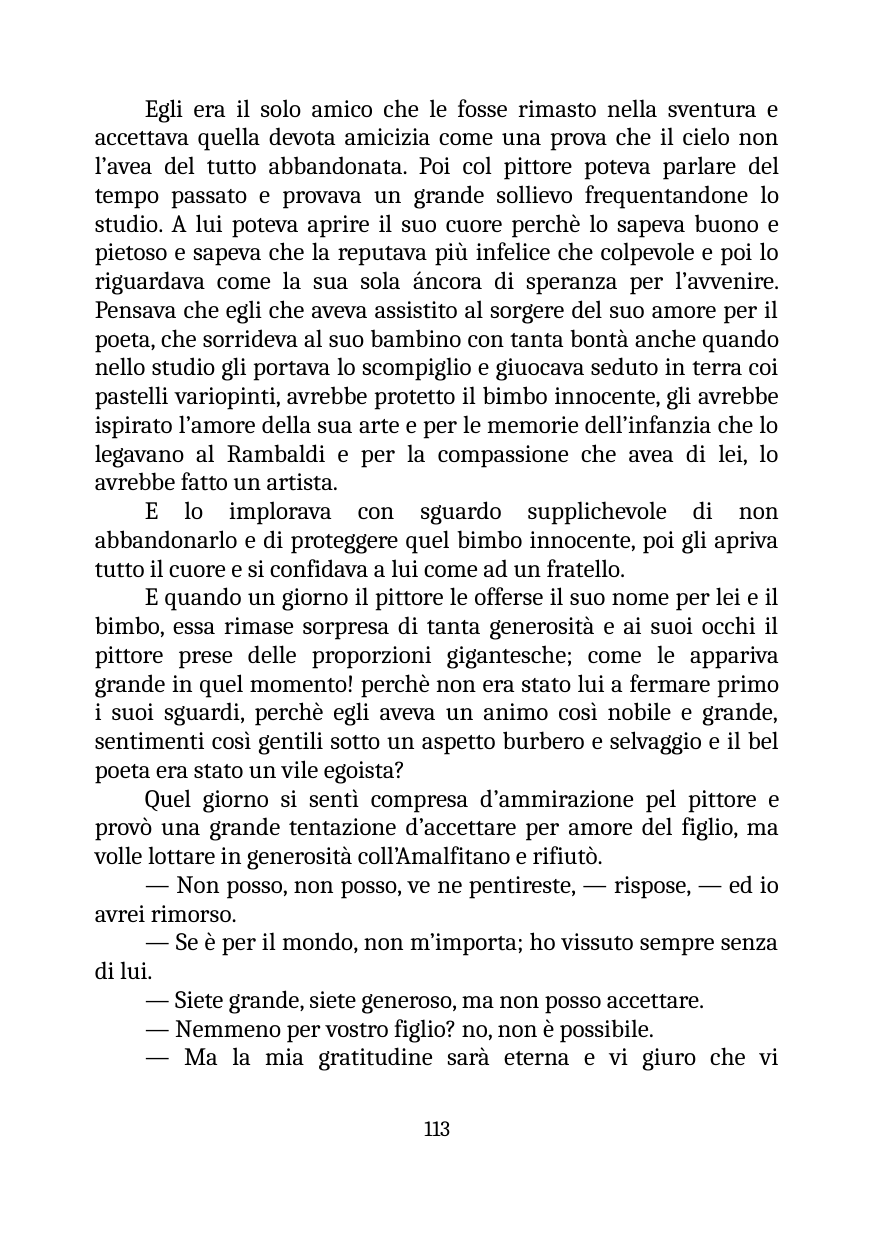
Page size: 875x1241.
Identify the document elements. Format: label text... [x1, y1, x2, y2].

text — Non posso, non posso, ve ne pentireste, — rispose, — ed io avrei rimorso. [94, 871, 779, 928]
text — Ma la mia gratitudine sarà eterna e vi giuro che vi [94, 1043, 779, 1072]
text — Se è per il mondo, non m’importa; ho vissuto sempre senza di lui. [94, 928, 779, 986]
text E lo implorava con sguardo supplichevole di non abbandonarlo e di proteggere quel bimbo innocente, poi gli apriva tutto il cuore e si confidava a lui come ad un fratello. [94, 497, 779, 583]
text — Nemmeno per vostro figlio? no, non è possibile. [94, 1014, 779, 1043]
text Quel giorno si sentì compresa d’ammirazione pel pittore e provò una grande tentazione d’accettare per amore del figlio, ma volle lottare in generosità coll’Amalfitano e rifiutò. [94, 784, 779, 871]
text E quando un giorno il pittore le offerse il suo nome per lei e il bimbo, essa rimase sorpresa di tanta generosità e ai suoi occhi il pittore prese delle proporzioni gigantesche; come le appariva grande in quel momento! perchè non era stato lui a fermare primo i suoi sguardi, perchè egli aveva un animo così nobile e grande, sentimenti così gentili sotto un aspetto burbero e selvaggio e il bel poeta era stato un vile egoista? [94, 583, 779, 784]
text Egli era il solo amico che le fosse rimasto nella sventura e accettava quella devota amicizia come una prova che il cielo non l’avea del tutto abbandonata. Poi col pittore poteva parlare del tempo passato e provava un grande sollievo frequentandone lo studio. A lui poteva aprire il suo cuore perchè lo sapeva buono e pietoso e sapeva che la reputava più infelice che colpevole e poi lo riguardava come la sua sola áncora di speranza per l’avvenire. Pensava che egli che aveva assistito al sorgere del suo amore per il poeta, che sorrideva al suo bambino con tanta bontà anche quando nello studio gli portava lo scompiglio e giuocava seduto in terra coi pastelli variopinti, avrebbe protetto il bimbo innocente, gli avrebbe ispirato l’amore della sua arte e per le memorie dell’infanzia che lo legavano al Rambaldi e per la compassione che avea di lei, lo avrebbe fatto un artista. [94, 94, 779, 497]
text — Siete grande, siete generoso, ma non posso accettare. [94, 986, 779, 1014]
